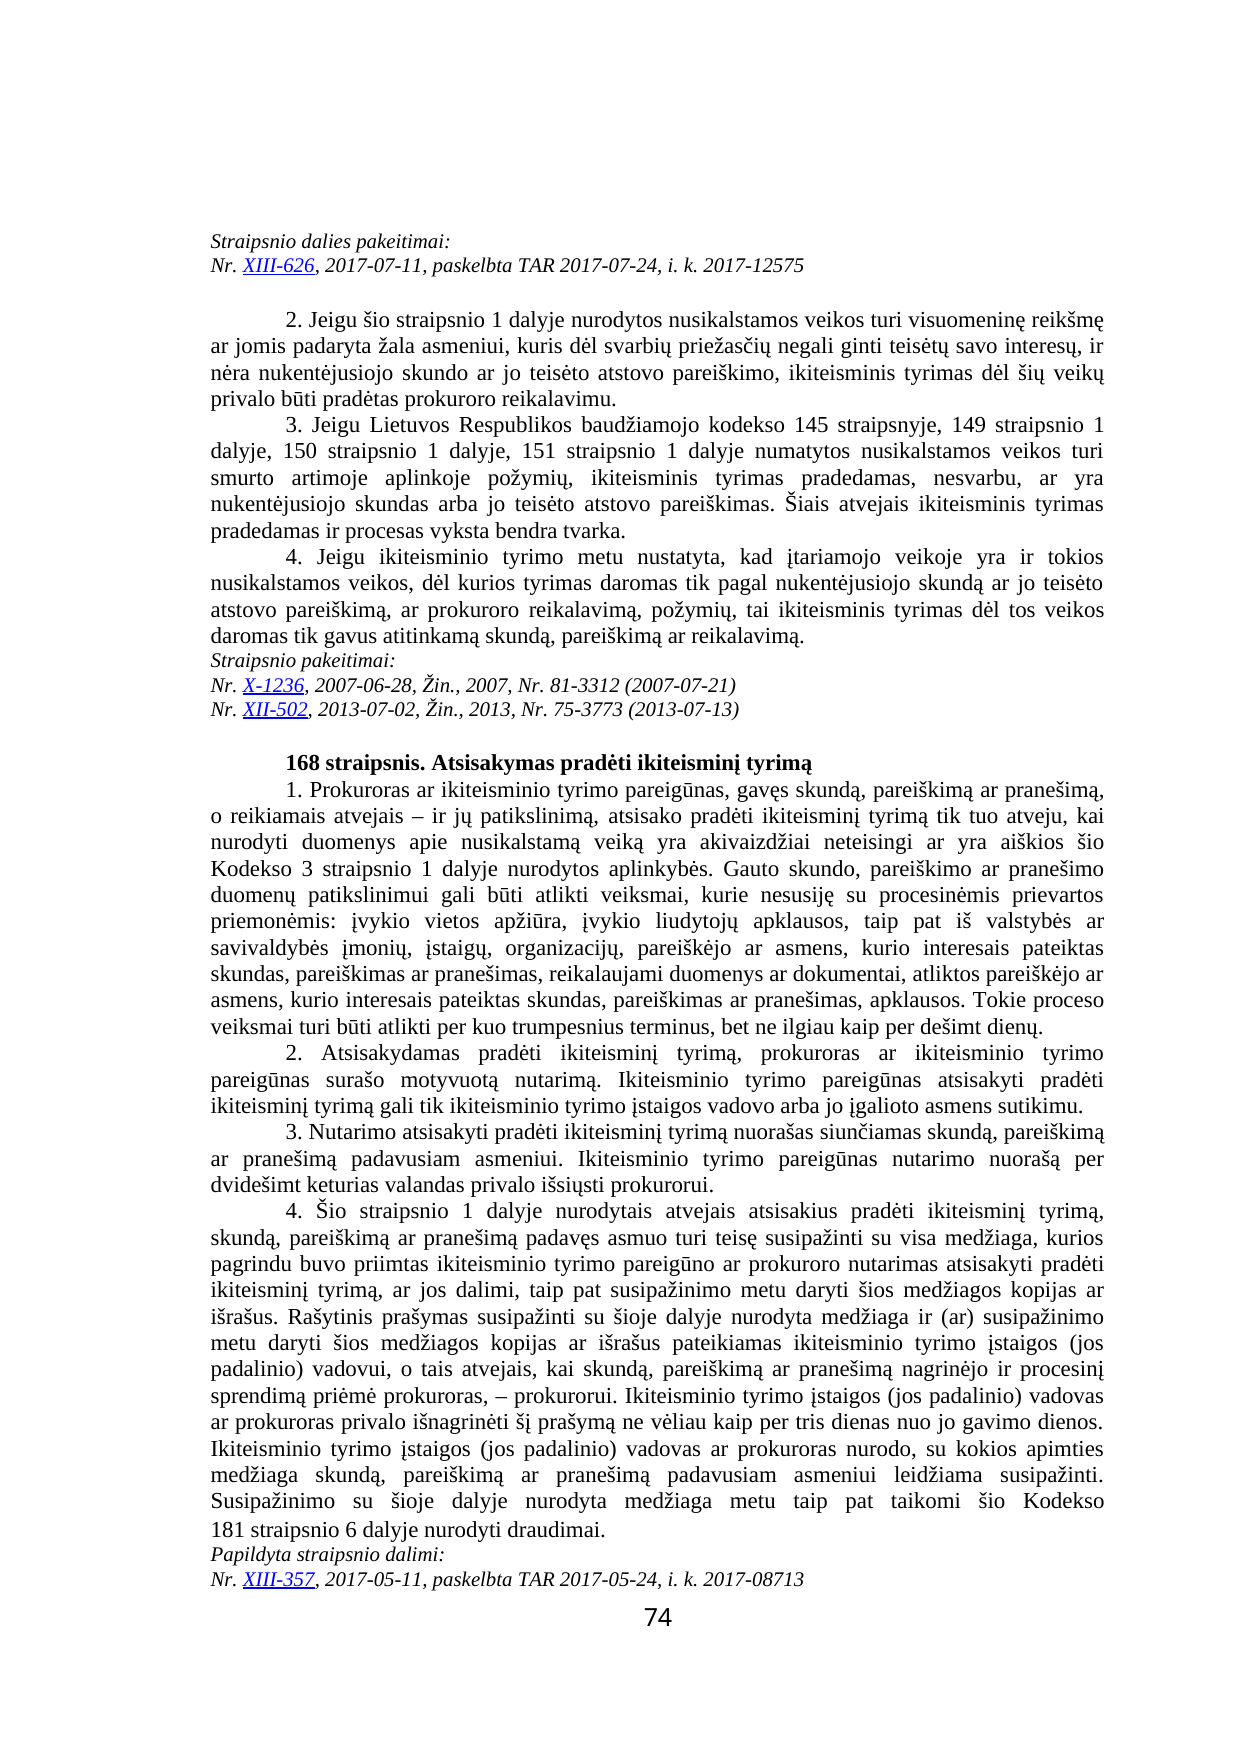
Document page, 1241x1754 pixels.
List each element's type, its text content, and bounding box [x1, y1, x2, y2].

text 168 straipsnis. Atsisakymas pradėti ikiteisminį tyrimą [210, 749, 1105, 776]
text Nr. XIII-357, 2017-05-11, paskelbta TAR 2017-05-24, i. k. 2017-08713 [210, 1566, 1105, 1591]
text 3. Nutarimo atsisakyti pradėti ikiteisminį tyrimą nuorašas siunčiamas skundą, pareiškimą ar pranešimą padavusiam asmeniui. Ikiteisminio tyrimo pareigūnas nutarimo nuorašą per dvidešimt keturias valandas privalo išsiųsti prokurorui. [210, 1118, 1105, 1197]
text Papildyta straipsnio dalimi: [210, 1542, 1105, 1566]
text 3. Jeigu Lietuvos Respublikos baudžiamojo kodekso 145 straipsnyje, 149 straipsnio 1 dalyje, 150 straipsnio 1 dalyje, 151 straipsnio 1 dalyje numatytos nusikalstamos veikos turi smurto artimoje aplinkoje požymių, ikiteisminis tyrimas pradedamas, nesvarbu, ar yra nukentėjusiojo skundas arba jo teisėto atstovo pareiškimas. Šiais atvejais ikiteisminis tyrimas pradedamas ir procesas vyksta bendra tvarka. [210, 411, 1105, 543]
text Straipsnio pakeitimai: [210, 648, 1105, 672]
text 2. Jeigu šio straipsnio 1 dalyje nurodytos nusikalstamos veikos turi visuomeninę reikšmę ar jomis padaryta žala asmeniui, kuris dėl svarbių priežasčių negali ginti teisėtų savo interesų, ir nėra nukentėjusiojo skundo ar jo teisėto atstovo pareiškimo, ikiteisminis tyrimas dėl šių veikų privalo būti pradėtas prokuroro reikalavimu. [210, 306, 1105, 411]
text 4. Šio straipsnio 1 dalyje nurodytais atvejais atsisakius pradėti ikiteisminį tyrimą, skundą, pareiškimą ar pranešimą padavęs asmuo turi teisę susipažinti su visa medžiaga, kurios pagrindu buvo priimtas ikiteisminio tyrimo pareigūno ar prokuroro nutarimas atsisakyti pradėti ikiteisminį tyrimą, ar jos dalimi, taip pat susipažinimo metu daryti šios medžiagos kopijas ar išrašus. Rašytinis prašymas susipažinti su šioje dalyje nurodyta medžiaga ir (ar) susipažinimo metu daryti šios medžiagos kopijas ar išrašus pateikiamas ikiteisminio tyrimo įstaigos (jos padalinio) vadovui, o tais atvejais, kai skundą, pareiškimą ar pranešimą nagrinėjo ir procesinį sprendimą priėmė prokuroras, – prokurorui. Ikiteisminio tyrimo įstaigos (jos padalinio) vadovas ar prokuroras privalo išnagrinėti šį prašymą ne vėliau kaip per tris dienas nuo jo gavimo dienos. Ikiteisminio tyrimo įstaigos (jos padalinio) vadovas ar prokuroras nurodo, su kokios apimties medžiaga skundą, pareiškimą ar pranešimą padavusiam asmeniui leidžiama susipažinti. Susipažinimo su šioje dalyje nurodyta medžiaga metu taip pat taikomi šio Kodekso 181 straipsnio 6 dalyje nurodyti draudimai. [210, 1197, 1105, 1542]
text Nr. XIII-626, 2017-07-11, paskelbta TAR 2017-07-24, i. k. 2017-12575 [210, 253, 1105, 277]
text 1. Prokuroras ar ikiteisminio tyrimo pareigūnas, gavęs skundą, pareiškimą ar pranešimą, o reikiamais atvejais – ir jų patikslinimą, atsisako pradėti ikiteisminį tyrimą tik tuo atveju, kai nurodyti duomenys apie nusikalstamą veiką yra akivaizdžiai neteisingi ar yra aiškios šio Kodekso 3 straipsnio 1 dalyje nurodytos aplinkybės. Gauto skundo, pareiškimo ar pranešimo duomenų patikslinimui gali būti atlikti veiksmai, kurie nesusiję su procesinėmis prievartos priemonėmis: įvykio vietos apžiūra, įvykio liudytojų apklausos, taip pat iš valstybės ar savivaldybės įmonių, įstaigų, organizacijų, pareiškėjo ar asmens, kurio interesais pateiktas skundas, pareiškimas ar pranešimas, reikalaujami duomenys ar dokumentai, atliktos pareiškėjo ar asmens, kurio interesais pateiktas skundas, pareiškimas ar pranešimas, apklausos. Tokie proceso veiksmai turi būti atlikti per kuo trumpesnius terminus, bet ne ilgiau kaip per dešimt dienų. [210, 776, 1105, 1039]
text Nr. XII-502, 2013-07-02, Žin., 2013, Nr. 75-3773 (2013-07-13) [210, 697, 1105, 721]
text 2. Atsisakydamas pradėti ikiteisminį tyrimą, prokuroras ar ikiteisminio tyrimo pareigūnas surašo motyvuotą nutarimą. Ikiteisminio tyrimo pareigūnas atsisakyti pradėti ikiteisminį tyrimą gali tik ikiteisminio tyrimo įstaigos vadovo arba jo įgalioto asmens sutikimu. [210, 1039, 1105, 1118]
text Nr. X-1236, 2007-06-28, Žin., 2007, Nr. 81-3312 (2007-07-21) [210, 672, 1105, 697]
text Straipsnio dalies pakeitimai: [210, 229, 1105, 253]
text 4. Jeigu ikiteisminio tyrimo metu nustatyta, kad įtariamojo veikoje yra ir tokios nusikalstamos veikos, dėl kurios tyrimas daromas tik pagal nukentėjusiojo skundą ar jo teisėto atstovo pareiškimą, ar prokuroro reikalavimą, požymių, tai ikiteisminis tyrimas dėl tos veikos daromas tik gavus atitinkamą skundą, pareiškimą ar reikalavimą. [210, 543, 1105, 648]
